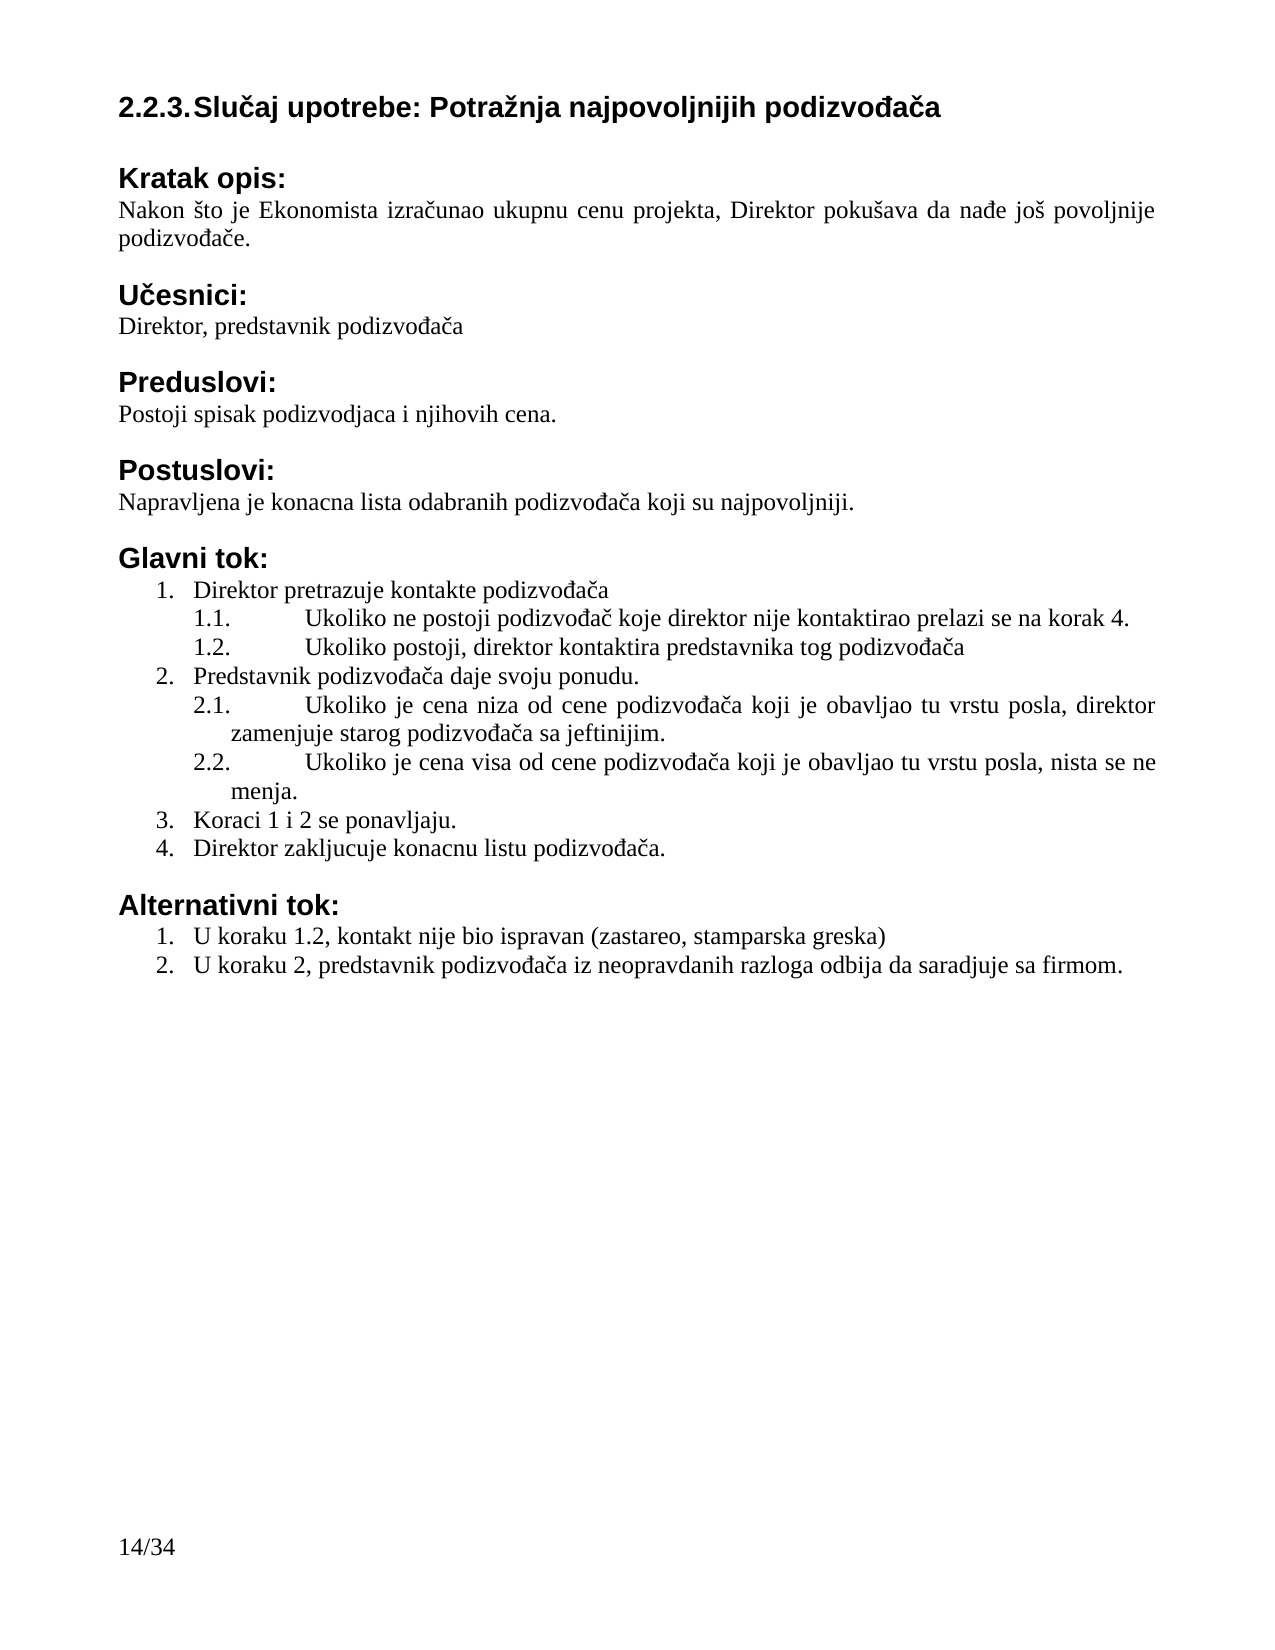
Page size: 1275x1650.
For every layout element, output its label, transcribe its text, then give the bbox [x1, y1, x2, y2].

list Ukoliko je cena visa od cene podizvođača koji je obavljao tu vrstu posla, nista se ne menja. [193, 747, 1157, 805]
subtitle Alternativni tok: [118, 888, 1157, 921]
subtitle Glavni tok: [118, 541, 1157, 575]
subtitle Učesnici: [118, 278, 1157, 311]
list Predstavnik podizvođača daje svoju ponudu. [156, 661, 1157, 690]
list Ukoliko ne postoji podizvođač koje direktor nije kontaktirao prelazi se na korak 4. [193, 603, 1157, 632]
text Direktor, predstavnik podizvođača [118, 311, 1157, 340]
list U koraku 1.2, kontakt nije bio ispravan (zastareo, stamparska greska) [156, 921, 1157, 950]
list U koraku 2, predstavnik podizvođača iz neopravdanih razloga odbija da saradjuje sa firmom. [156, 950, 1157, 979]
text Postoji spisak podizvodjaca i njihovih cena. [118, 399, 1157, 428]
list Direktor pretrazuje kontakte podizvođača [156, 575, 1157, 603]
subtitle Preduslovi: [118, 366, 1157, 399]
subtitle Postuslovi: [118, 453, 1157, 487]
list Direktor zakljucuje konacnu listu podizvođača. [156, 833, 1157, 862]
list Ukoliko je cena niza od cene podizvođača koji je obavljao tu vrstu posla, direktor zamenjuje starog podizvođača sa jeftinijim. [193, 690, 1157, 747]
text Nakon što je Ekonomista izračunao ukupnu cenu projekta, Direktor pokušava da nađe još povoljnije podizvođače. [118, 195, 1157, 252]
subtitle Kratak opis: [118, 161, 1157, 195]
text Napravljena je konacna lista odabranih podizvođača koji su najpovoljniji. [118, 487, 1157, 516]
list Ukoliko postoji, direktor kontaktira predstavnika tog podizvođača [193, 632, 1157, 661]
list Koraci 1 i 2 se ponavljaju. [156, 805, 1157, 833]
subtitle Slučaj upotrebe: Potražnja najpovoljnijih podizvođača [118, 89, 1157, 123]
